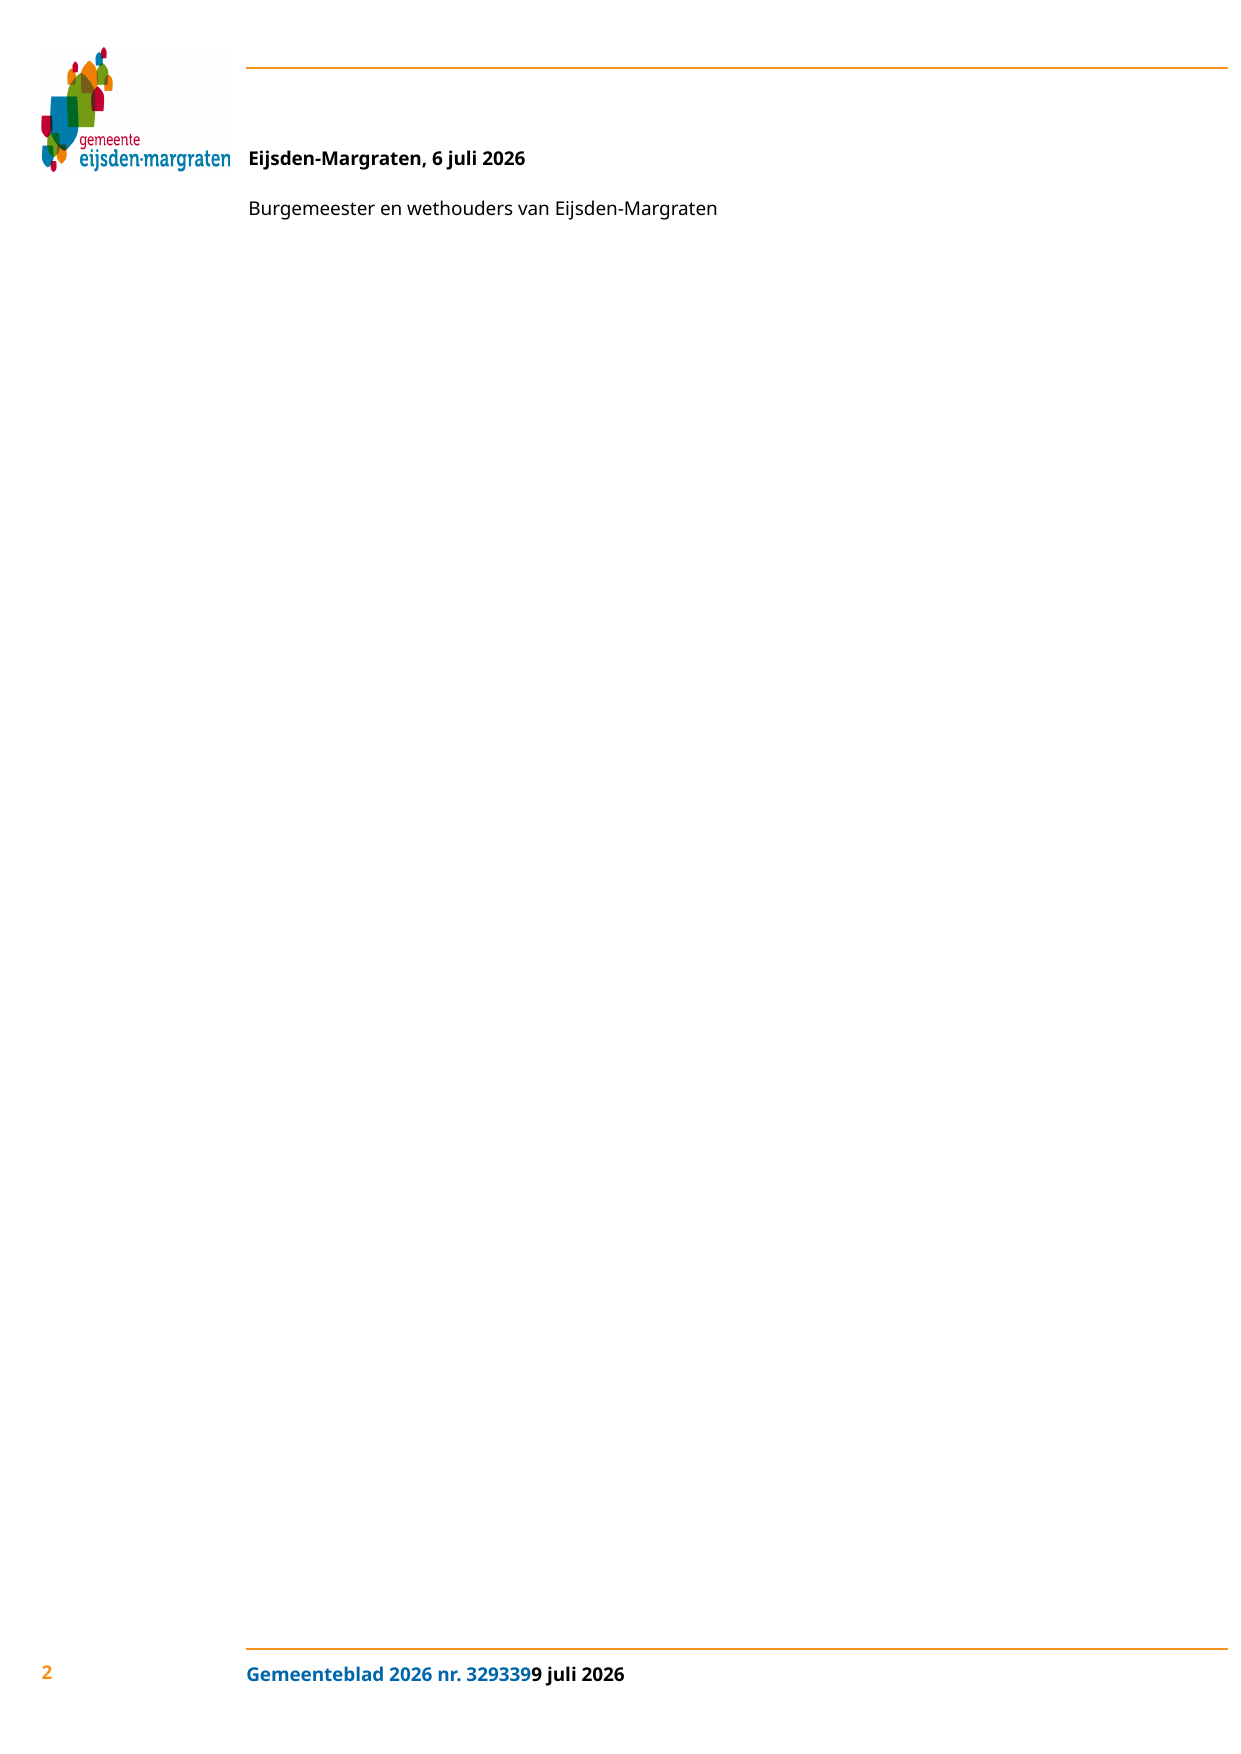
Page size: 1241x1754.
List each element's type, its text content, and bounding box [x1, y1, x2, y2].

text Eijsden-Margraten, 6 juli 2026 [248, 145, 1152, 171]
text Burgemeester en wethouders van Eijsden-Margraten [248, 196, 1152, 221]
picture [41, 47, 231, 172]
